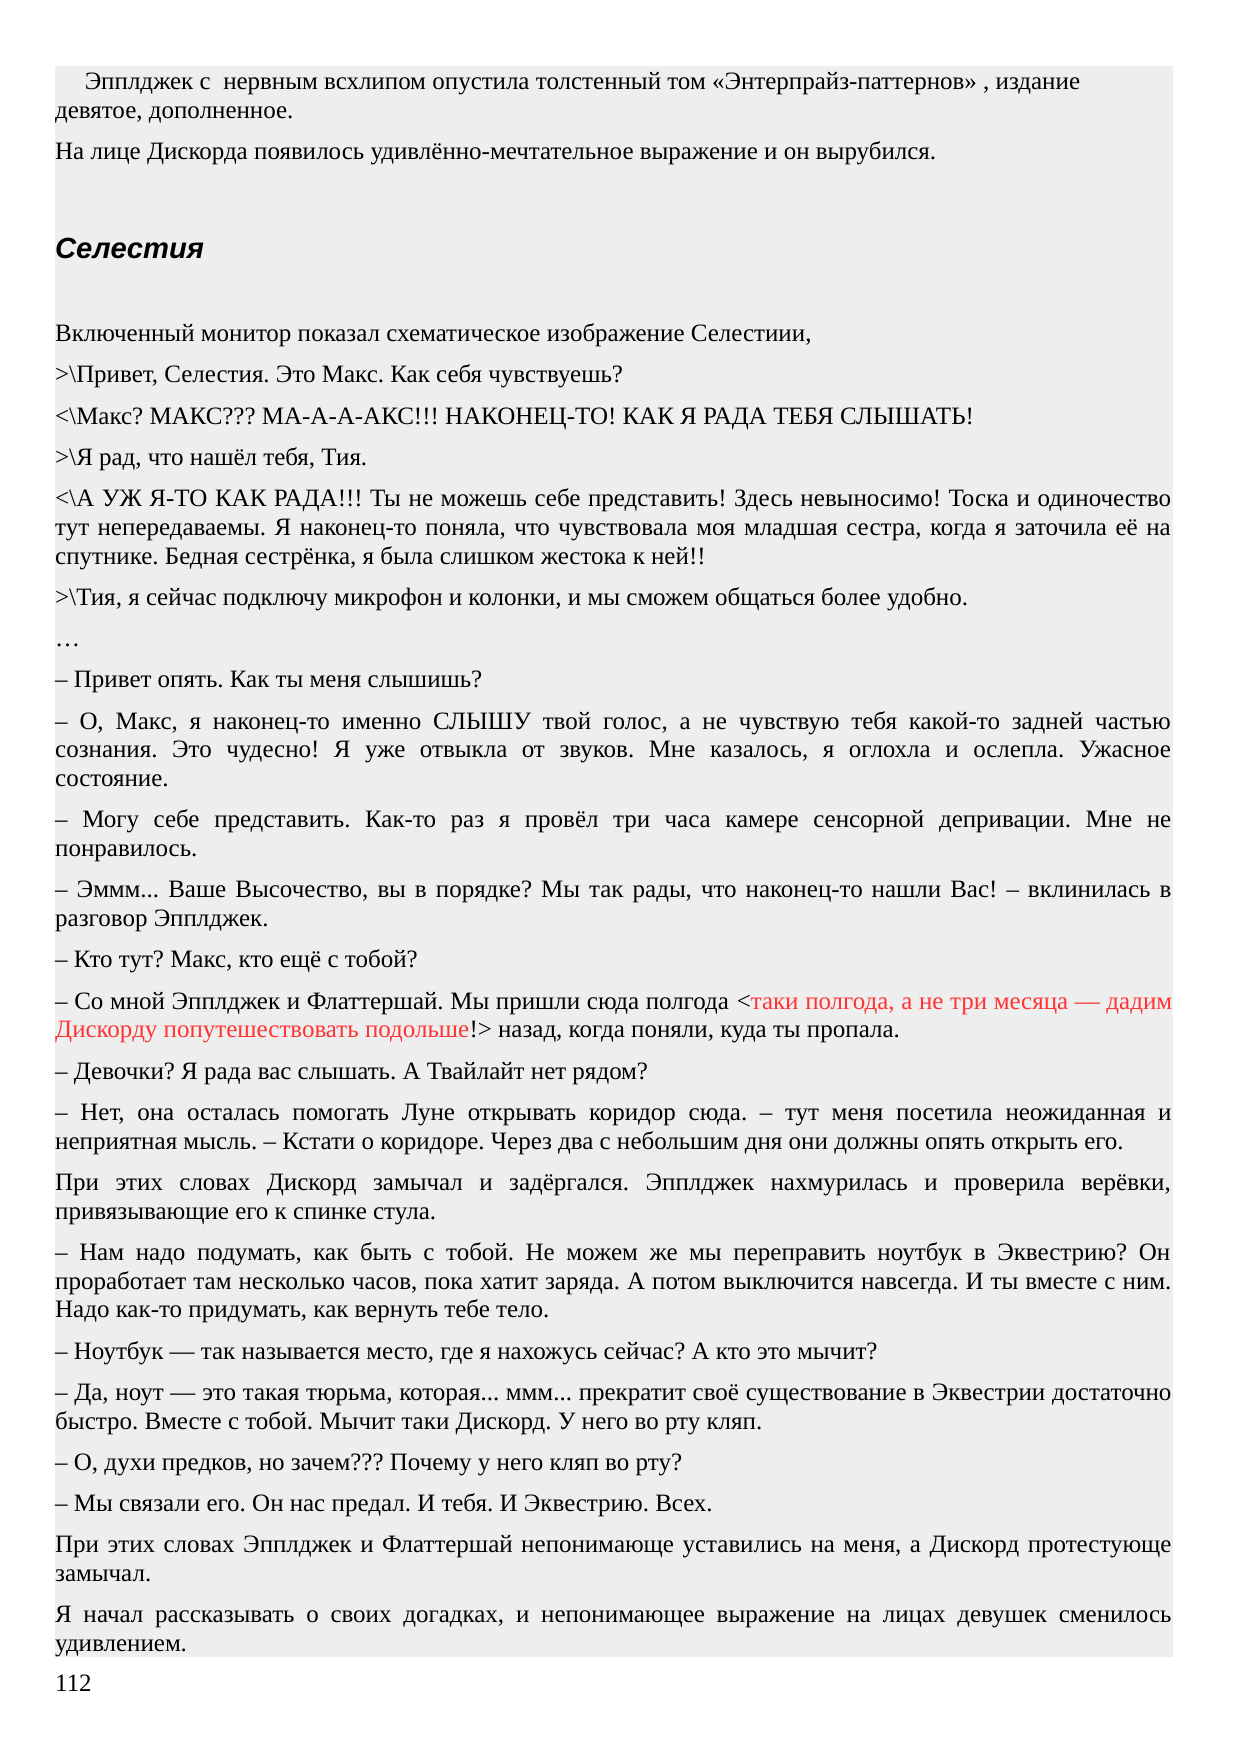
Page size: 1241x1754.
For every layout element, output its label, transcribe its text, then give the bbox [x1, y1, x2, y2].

text – Мы связали его. Он нас предал. И тебя. И Эквестрию. Всех. [55, 1488, 1173, 1517]
text Включенный монитор показал схематическое изображение Селестиии, [55, 318, 1173, 347]
text При этих словах Эпплджек и Флаттершай непонимающе уставились на меня, а Дискорд протестующе замычал. [55, 1529, 1173, 1587]
text Эпплджек с нервным всхлипом опустила толстенный том «Энтерпрайз-паттернов» , издание девятое, дополненное. [55, 66, 1173, 123]
text При этих словах Дискорд замычал и задёргался. Эпплджек нахмурилась и проверила верёвки, привязывающие его к спинке стула. [55, 1167, 1173, 1224]
text >\Тия, я сейчас подключу микрофон и колонки, и мы сможем общаться более удобно. [55, 582, 1173, 611]
text – О, Макс, я наконец-то именно СЛЫШУ твой голос, а не чувствую тебя какой-то задней частью сознания. Это чудесно! Я уже отвыкла от звуков. Мне казалось, я оглохла и ослепла. Ужасное состояние. [55, 706, 1173, 792]
text >\Я рад, что нашёл тебя, Тия. [55, 442, 1173, 471]
text – Да, ноут — это такая тюрьма, которая... ммм... прекратит своё существование в Эквестрии достаточно быстро. Вместе с тобой. Мычит таки Дискорд. У него во рту кляп. [55, 1377, 1173, 1434]
text – Кто тут? Макс, кто ещё с тобой? [55, 944, 1173, 973]
text – Нам надо подумать, как быть с тобой. Не можем же мы переправить ноутбук в Эквестрию? Он проработает там несколько часов, пока хатит заряда. А потом выключится навсегда. И ты вместе с ним. Надо как-то придумать, как вернуть тебе тело. [55, 1237, 1173, 1323]
text – Со мной Эпплджек и Флаттершай. Мы пришли сюда полгода <таки полгода, а не три месяца — дадим Дискорду попутешествовать подольше!> назад, когда поняли, куда ты пропала. [55, 986, 1173, 1043]
text – Привет опять. Как ты меня слышишь? [55, 664, 1173, 693]
text – Ноутбук — так называется место, где я нахожусь сейчас? А кто это мычит? [55, 1336, 1173, 1364]
text – Эммм... Ваше Высочество, вы в порядке? Мы так рады, что наконец-то нашли Вас! – вклинилась в разговор Эпплджек. [55, 874, 1173, 932]
text На лице Дискорда появилось удивлённо-мечтательное выражение и он вырубился. [55, 136, 1173, 165]
text – Девочки? Я рада вас слышать. А Твайлайт нет рядом? [55, 1056, 1173, 1084]
subtitle Селестия [55, 231, 1173, 264]
text <\Макс? МАКС??? МА-А-А-АКС!!! НАКОНЕЦ-ТО! КАК Я РАДА ТЕБЯ СЛЫШАТЬ! [55, 401, 1173, 429]
text >\Привет, Селестия. Это Макс. Как себя чувствуешь? [55, 359, 1173, 388]
text Я начал рассказывать о своих догадках, и непонимающее выражение на лицах девушек сменилось удивлением. [55, 1599, 1173, 1657]
text <\А УЖ Я-ТО КАК РАДА!!! Ты не можешь себе представить! Здесь невыносимо! Тоска и одиночество тут непередаваемы. Я наконец-то поняла, что чувствовала моя младшая сестра, когда я заточила её на спутнике. Бедная сестрёнка, я была слишком жестока к ней!! [55, 483, 1173, 569]
text … [55, 623, 1173, 652]
text – О, духи предков, но зачем??? Почему у него кляп во рту? [55, 1447, 1173, 1476]
text – Могу себе представить. Как-то раз я провёл три часа камере сенсорной депривации. Мне не понравилось. [55, 804, 1173, 862]
text – Нет, она осталась помогать Луне открывать коридор сюда. – тут меня посетила неожиданная и неприятная мысль. – Кстати о коридоре. Через два с небольшим дня они должны опять открыть его. [55, 1097, 1173, 1154]
